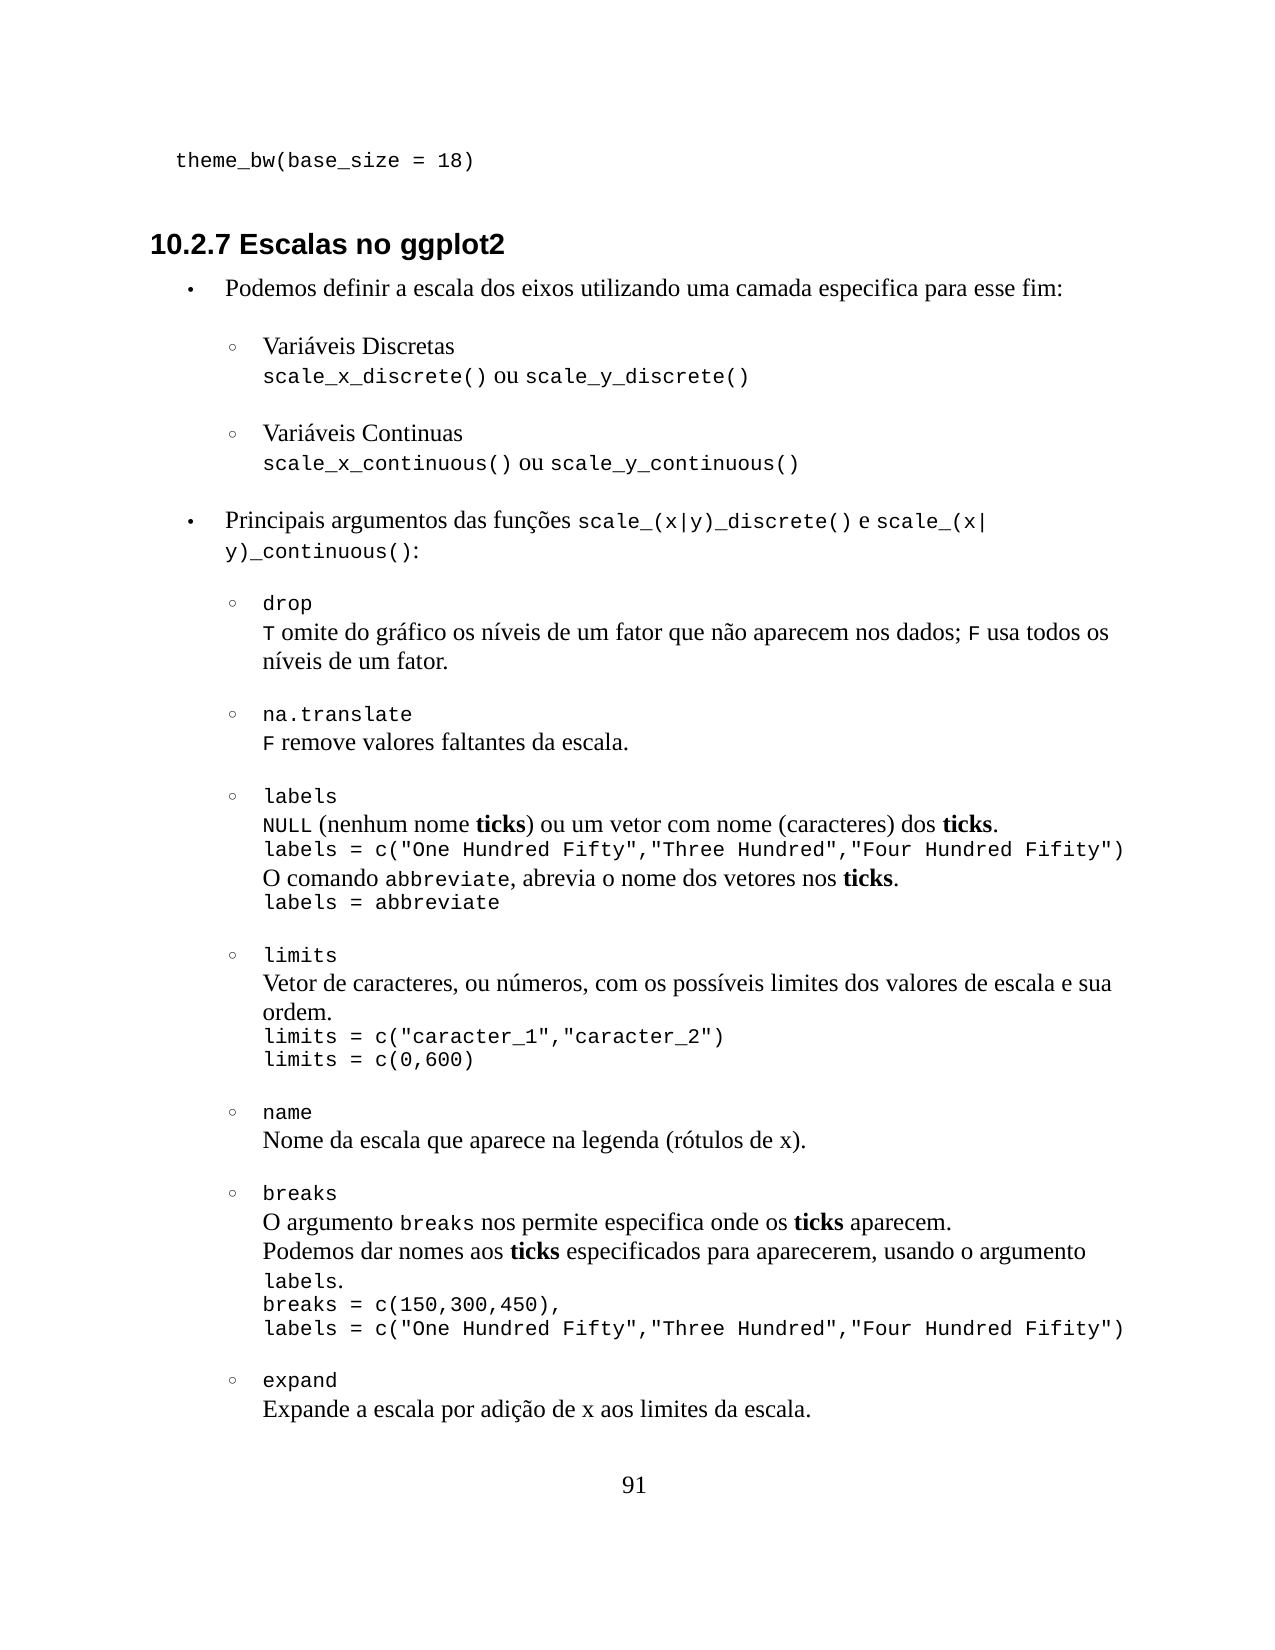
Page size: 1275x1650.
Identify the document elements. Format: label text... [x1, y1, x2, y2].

list na.translate F remove valores faltantes da escala. [225, 704, 1125, 786]
list Principais argumentos das funções scale_(x|y)_discrete() e scale_(x|y)_continuous(): [187, 505, 1125, 593]
text theme_bw(base_size = 18) [150, 150, 1125, 174]
list limits Vetor de caracteres, ou números, com os possíveis limites dos valores de escala e sua ordem. limits = c("caracter_1","caracter_2") limits = c(0,600) [225, 944, 1125, 1102]
subtitle 10.2.7 Escalas no ggplot2 [150, 227, 1125, 261]
list drop T omite do gráfico os níveis de um fator que não aparecem nos dados; F usa todos os níveis de um fator. [225, 593, 1125, 704]
list labels NULL (nenhum nome ticks) ou um vetor com nome (caracteres) dos ticks. labels = c("One Hundred Fifty","Three Hundred","Four Hundred Fifity") O comando abbreviate, abrevia o nome dos vetores nos ticks. labels = abbreviate [225, 786, 1125, 944]
list Podemos definir a escala dos eixos utilizando uma camada especifica para esse fim: [187, 273, 1125, 331]
list expand Expande a escala por adição de x aos limites da escala. [225, 1371, 1125, 1423]
list name Nome da escala que aparece na legenda (rótulos de x). [225, 1102, 1125, 1183]
list Variáveis Continuas scale_x_continuous() ou scale_y_continuous() [225, 418, 1125, 505]
list Variáveis Discretas scale_x_discrete() ou scale_y_discrete() [225, 331, 1125, 418]
list breaks O argumento breaks nos permite especifica onde os ticks aparecem. Podemos dar nomes aos ticks especificados para aparecerem, usando o argumento labels. breaks = c(150,300,450), labels = c("One Hundred Fifty","Three Hundred","Four Hundred Fifity") [225, 1183, 1125, 1371]
